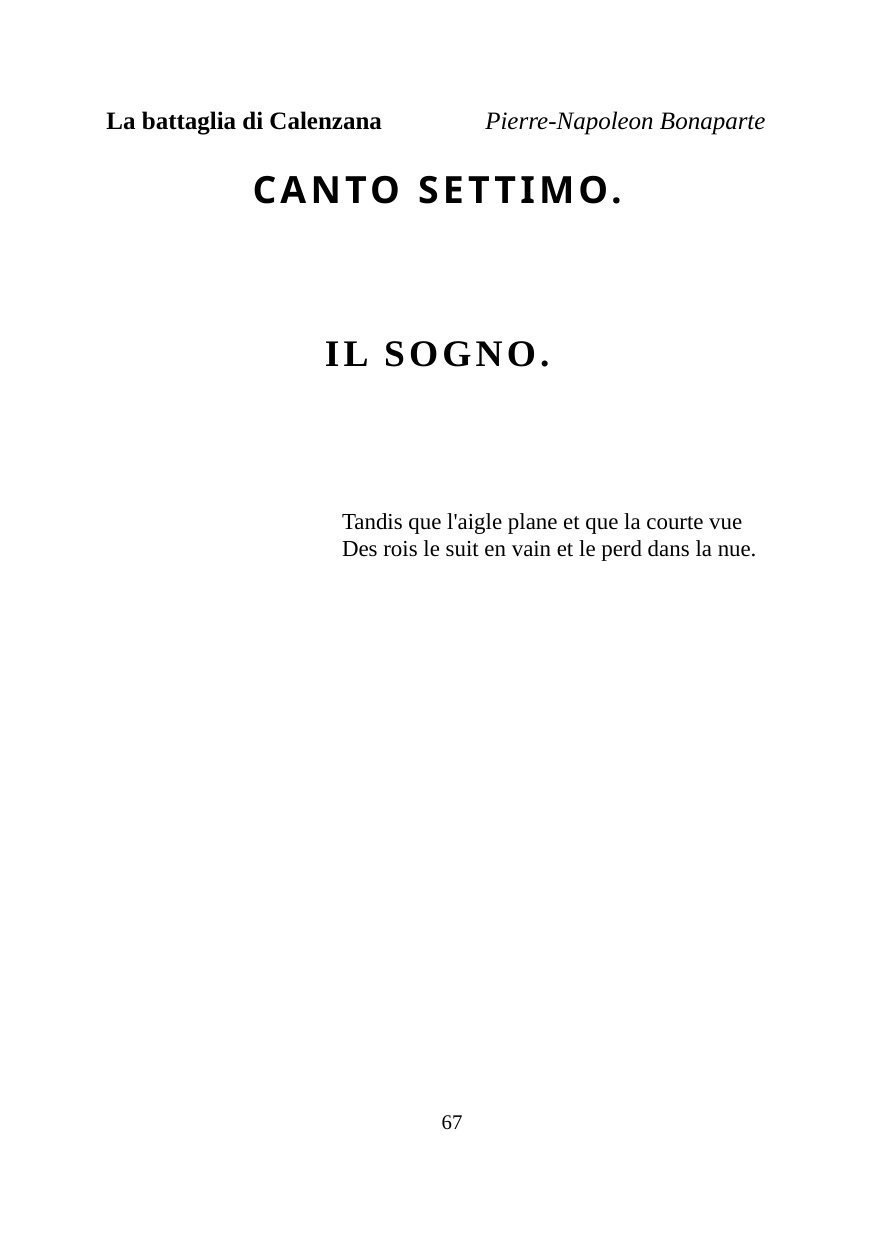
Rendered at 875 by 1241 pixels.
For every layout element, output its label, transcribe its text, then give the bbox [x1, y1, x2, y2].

text Des rois le suit en vain et le perd dans la nue. [342, 535, 768, 561]
text IL SOGNO. [106, 331, 768, 374]
text Tandis que l'aigle plane et que la courte vue [342, 508, 768, 535]
subtitle CANTO SETTIMO. [106, 164, 768, 215]
